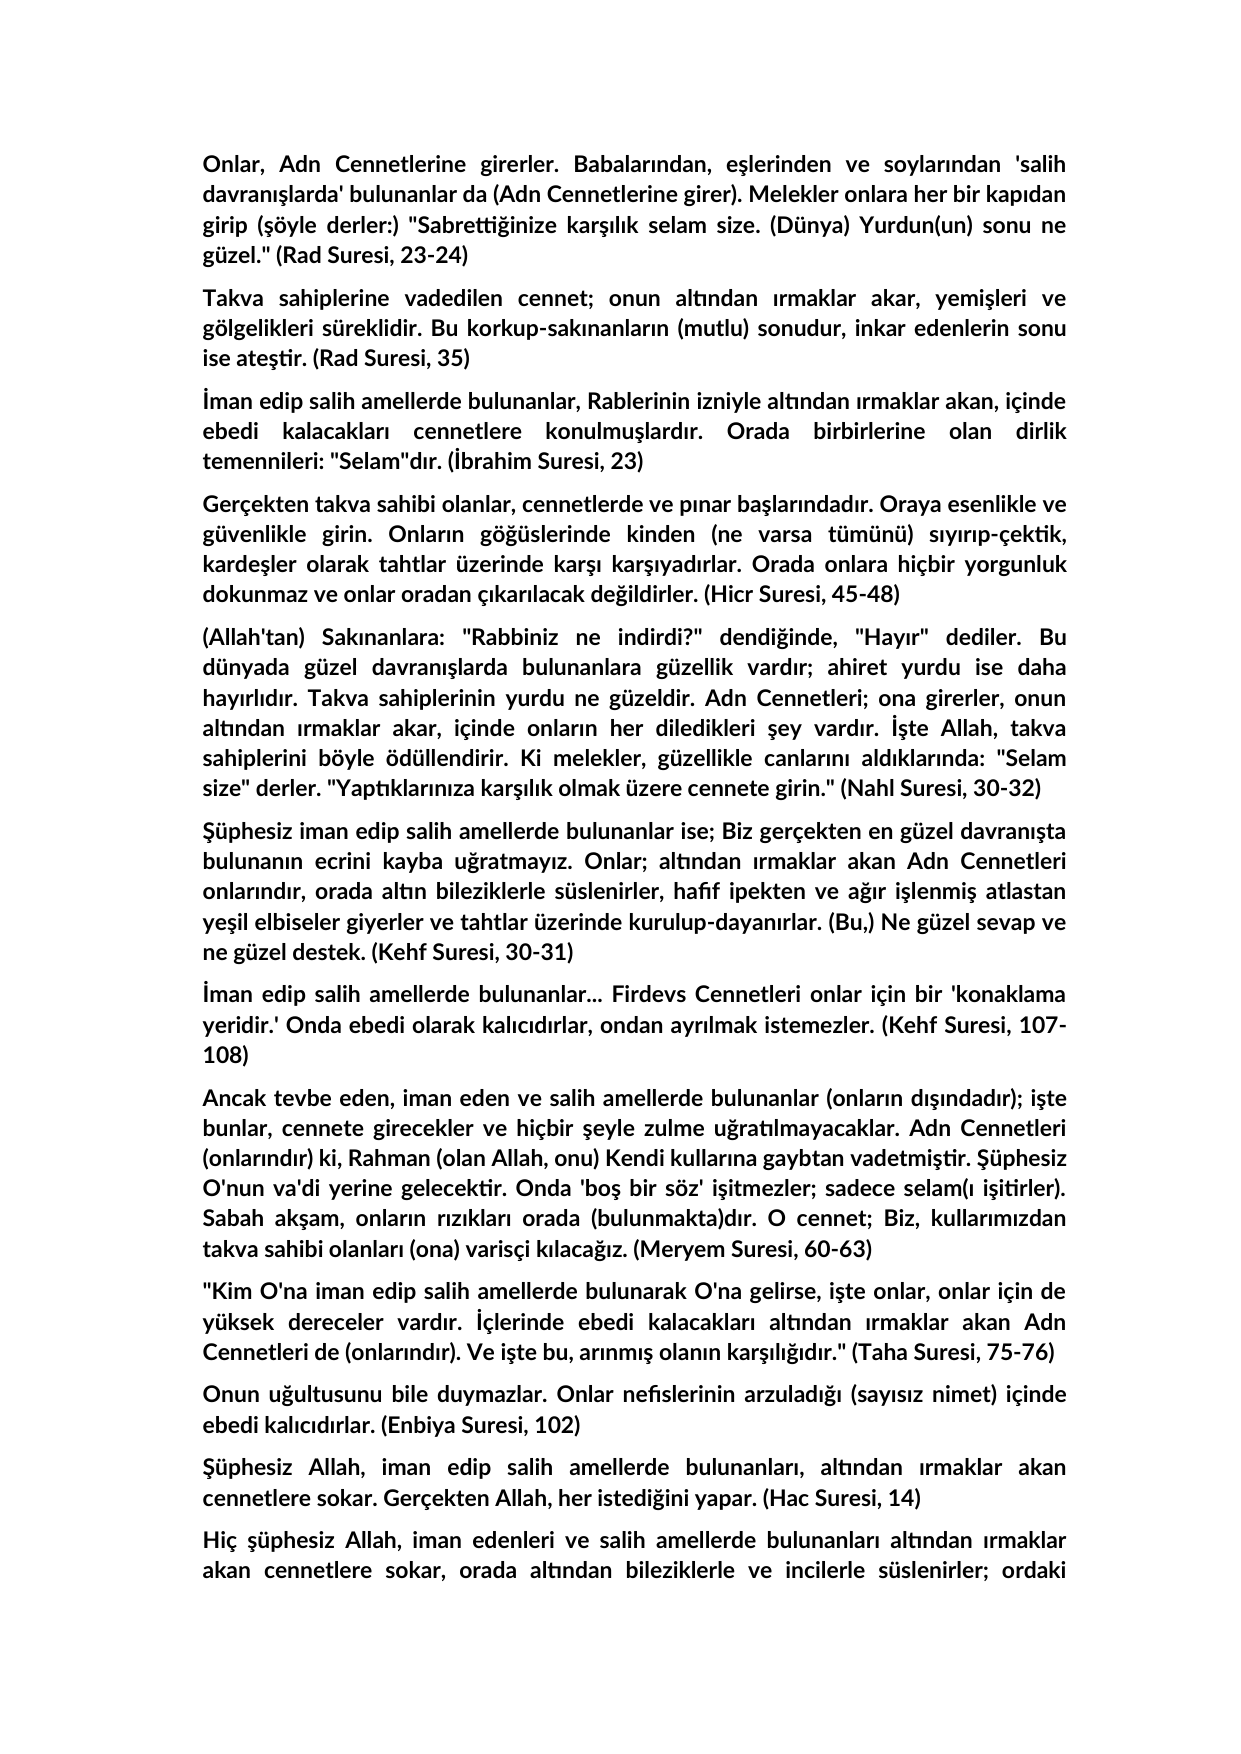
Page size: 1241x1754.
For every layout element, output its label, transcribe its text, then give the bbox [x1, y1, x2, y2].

text Ancak tevbe eden, iman eden ve salih amellerde bulunanlar (onların dışındadır); işte bunlar, cennete girecekler ve hiçbir şeyle zulme uğratılmayacaklar. Adn Cennetleri (onlarındır) ki, Rahman (olan Allah, onu) Kendi kullarına gaybtan vadetmiştir. Şüphesiz O'nun va'di yerine gelecektir. Onda 'boş bir söz' işitmezler; sadece selam(ı işitirler). Sabah akşam, onların rızıkları orada (bulunmakta)dır. O cennet; Biz, kullarımızdan takva sahibi olanları (ona) varisçi kılacağız. (Meryem Suresi, 60-63) [202, 1083, 1068, 1262]
text Hiç şüphesiz Allah, iman edenleri ve salih amellerde bulunanları altından ırmaklar akan cennetlere sokar, orada altından bileziklerle ve incilerle süslenirler; ordaki [202, 1526, 1068, 1584]
text Onun uğultusunu bile duymazlar. Onlar nefislerinin arzuladığı (sayısız nimet) içinde ebedi kalıcıdırlar. (Enbiya Suresi, 102) [202, 1380, 1068, 1438]
text (Allah'tan) Sakınanlara: "Rabbiniz ne indirdi?" dendiğinde, "Hayır" dediler. Bu dünyada güzel davranışlarda bulunanlara güzellik vardır; ahiret yurdu ise daha hayırlıdır. Takva sahiplerinin yurdu ne güzeldir. Adn Cennetleri; ona girerler, onun altından ırmaklar akar, içinde onların her diledikleri şey vardır. İşte Allah, takva sahiplerini böyle ödüllendirir. Ki melekler, güzellikle canlarını aldıklarında: "Selam size" derler. "Yaptıklarınıza karşılık olmak üzere cennete girin." (Nahl Suresi, 30-32) [202, 623, 1068, 801]
text İman edip salih amellerde bulunanlar, Rablerinin izniyle altından ırmaklar akan, içinde ebedi kalacakları cennetlere konulmuşlardır. Orada birbirlerine olan dirlik temennileri: "Selam"dır. (İbrahim Suresi, 23) [202, 386, 1068, 474]
text "Kim O'na iman edip salih amellerde bulunarak O'na gelirse, işte onlar, onlar için de yüksek dereceler vardır. İçlerinde ebedi kalacakları altından ırmaklar akan Adn Cennetleri de (onlarındır). Ve işte bu, arınmış olanın karşılığıdır." (Taha Suresi, 75-76) [202, 1277, 1068, 1365]
text İman edip salih amellerde bulunanlar... Firdevs Cennetleri onlar için bir 'konaklama yeridir.' Onda ebedi olarak kalıcıdırlar, ondan ayrılmak istemezler. (Kehf Suresi, 107-108) [202, 980, 1068, 1068]
text Onlar, Adn Cennetlerine girerler. Babalarından, eşlerinden ve soylarından 'salih davranışlarda' bulunanlar da (Adn Cennetlerine girer). Melekler onlara her bir kapıdan girip (şöyle derler:) "Sabrettiğinize karşılık selam size. (Dünya) Yurdun(un) sonu ne güzel." (Rad Suresi, 23-24) [202, 150, 1068, 268]
text Takva sahiplerine vadedilen cennet; onun altından ırmaklar akar, yemişleri ve gölgelikleri süreklidir. Bu korkup-sakınanların (mutlu) sonudur, inkar edenlerin sonu ise ateştir. (Rad Suresi, 35) [202, 283, 1068, 371]
text Şüphesiz Allah, iman edip salih amellerde bulunanları, altından ırmaklar akan cennetlere sokar. Gerçekten Allah, her istediğini yapar. (Hac Suresi, 14) [202, 1453, 1068, 1511]
text Gerçekten takva sahibi olanlar, cennetlerde ve pınar başlarındadır. Oraya esenlikle ve güvenlikle girin. Onların göğüslerinde kinden (ne varsa tümünü) sıyırıp-çektik, kardeşler olarak tahtlar üzerinde karşı karşıyadırlar. Orada onlara hiçbir yorgunluk dokunmaz ve onlar oradan çıkarılacak değildirler. (Hicr Suresi, 45-48) [202, 489, 1068, 608]
text Şüphesiz iman edip salih amellerde bulunanlar ise; Biz gerçekten en güzel davranışta bulunanın ecrini kayba uğratmayız. Onlar; altından ırmaklar akan Adn Cennetleri onlarındır, orada altın bileziklerle süslenirler, hafif ipekten ve ağır işlenmiş atlastan yeşil elbiseler giyerler ve tahtlar üzerinde kurulup-dayanırlar. (Bu,) Ne güzel sevap ve ne güzel destek. (Kehf Suresi, 30-31) [202, 817, 1068, 965]
